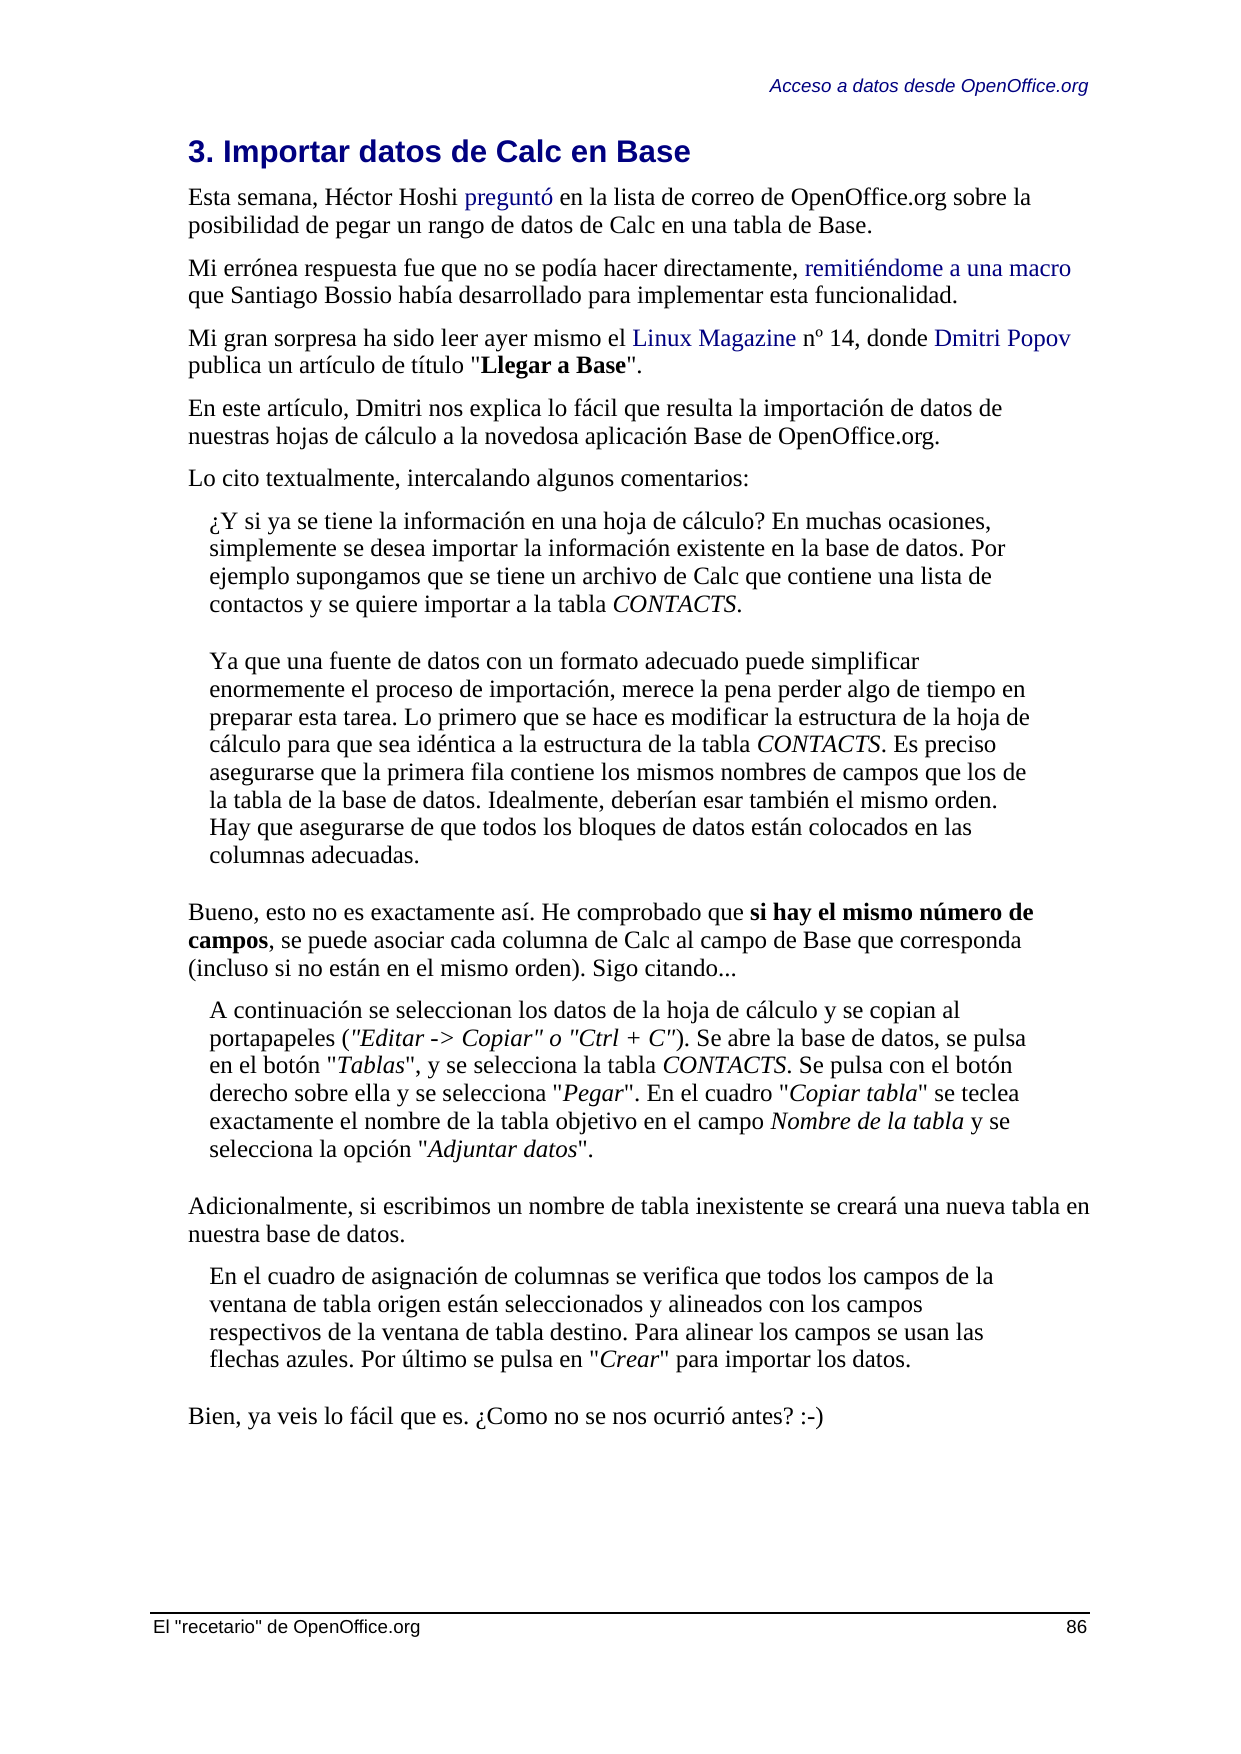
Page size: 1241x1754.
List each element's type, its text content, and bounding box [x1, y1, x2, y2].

text ¿Y si ya se tiene la información en una hoja de cálculo? En muchas ocasiones, simplemente se desea importar la información existente en la base de datos. Por ejemplo supongamos que se tiene un archivo de Calc que contiene una lista de contactos y se quiere importar a la tabla CONTACTS. [209, 507, 1031, 618]
text Bueno, esto no es exactamente así. He comprobado que si hay el mismo número de campos, se puede asociar cada columna de Calc al campo de Base que corresponda (incluso si no están en el mismo orden). Sigo citando... [188, 898, 1090, 981]
text Mi gran sorpresa ha sido leer ayer mismo el Linux Magazine nº 14, donde Dmitri Popov publica un artículo de título "Llegar a Base". [188, 324, 1090, 379]
text A continuación se seleccionan los datos de la hoja de cálculo y se copian al portapapeles ("Editar -> Copiar" o "Ctrl + C"). Se abre la base de datos, se pulsa en el botón "Tablas", y se selecciona la tabla CONTACTS. Se pulsa con el botón derecho sobre ella y se selecciona "Pegar". En el cuadro "Copiar tabla" se teclea exactamente el nombre de la tabla objetivo en el campo Nombre de la tabla y se selecciona la opción "Adjuntar datos". [209, 996, 1031, 1162]
text Bien, ya veis lo fácil que es. ¿Como no se nos ocurrió antes? :-) [188, 1402, 1090, 1430]
text Ya que una fuente de datos con un formato adecuado puede simplificar enormemente el proceso de importación, merece la pena perder algo de tiempo en preparar esta tarea. Lo primero que se hace es modificar la estructura de la hoja de cálculo para que sea idéntica a la estructura de la tabla CONTACTS. Es preciso asegurarse que la primera fila contiene los mismos nombres de campos que los de la tabla de la base de datos. Idealmente, deberían esar también el mismo orden. Hay que asegurarse de que todos los bloques de datos están colocados en las columnas adecuadas. [209, 647, 1031, 869]
text Mi errónea respuesta fue que no se podía hacer directamente, remitiéndome a una macro que Santiago Bossio había desarrollado para implementar esta funcionalidad. [188, 254, 1090, 309]
text En este artículo, Dmitri nos explica lo fácil que resulta la importación de datos de nuestras hojas de cálculo a la novedosa aplicación Base de OpenOffice.org. [188, 394, 1090, 449]
subtitle Importar datos de Calc en Base [188, 134, 1090, 169]
text En el cuadro de asignación de columnas se verifica que todos los campos de la ventana de tabla origen están seleccionados y alineados con los campos respectivos de la ventana de tabla destino. Para alinear los campos se usan las flechas azules. Por último se pulsa en "Crear" para importar los datos. [209, 1262, 1031, 1373]
text Esta semana, Héctor Hoshi preguntó en la lista de correo de OpenOffice.org sobre la posibilidad de pegar un rango de datos de Calc en una tabla de Base. [188, 183, 1090, 239]
text Lo cito textualmente, intercalando algunos comentarios: [188, 464, 1090, 492]
text Adicionalmente, si escribimos un nombre de tabla inexistente se creará una nueva tabla en nuestra base de datos. [188, 1192, 1090, 1247]
